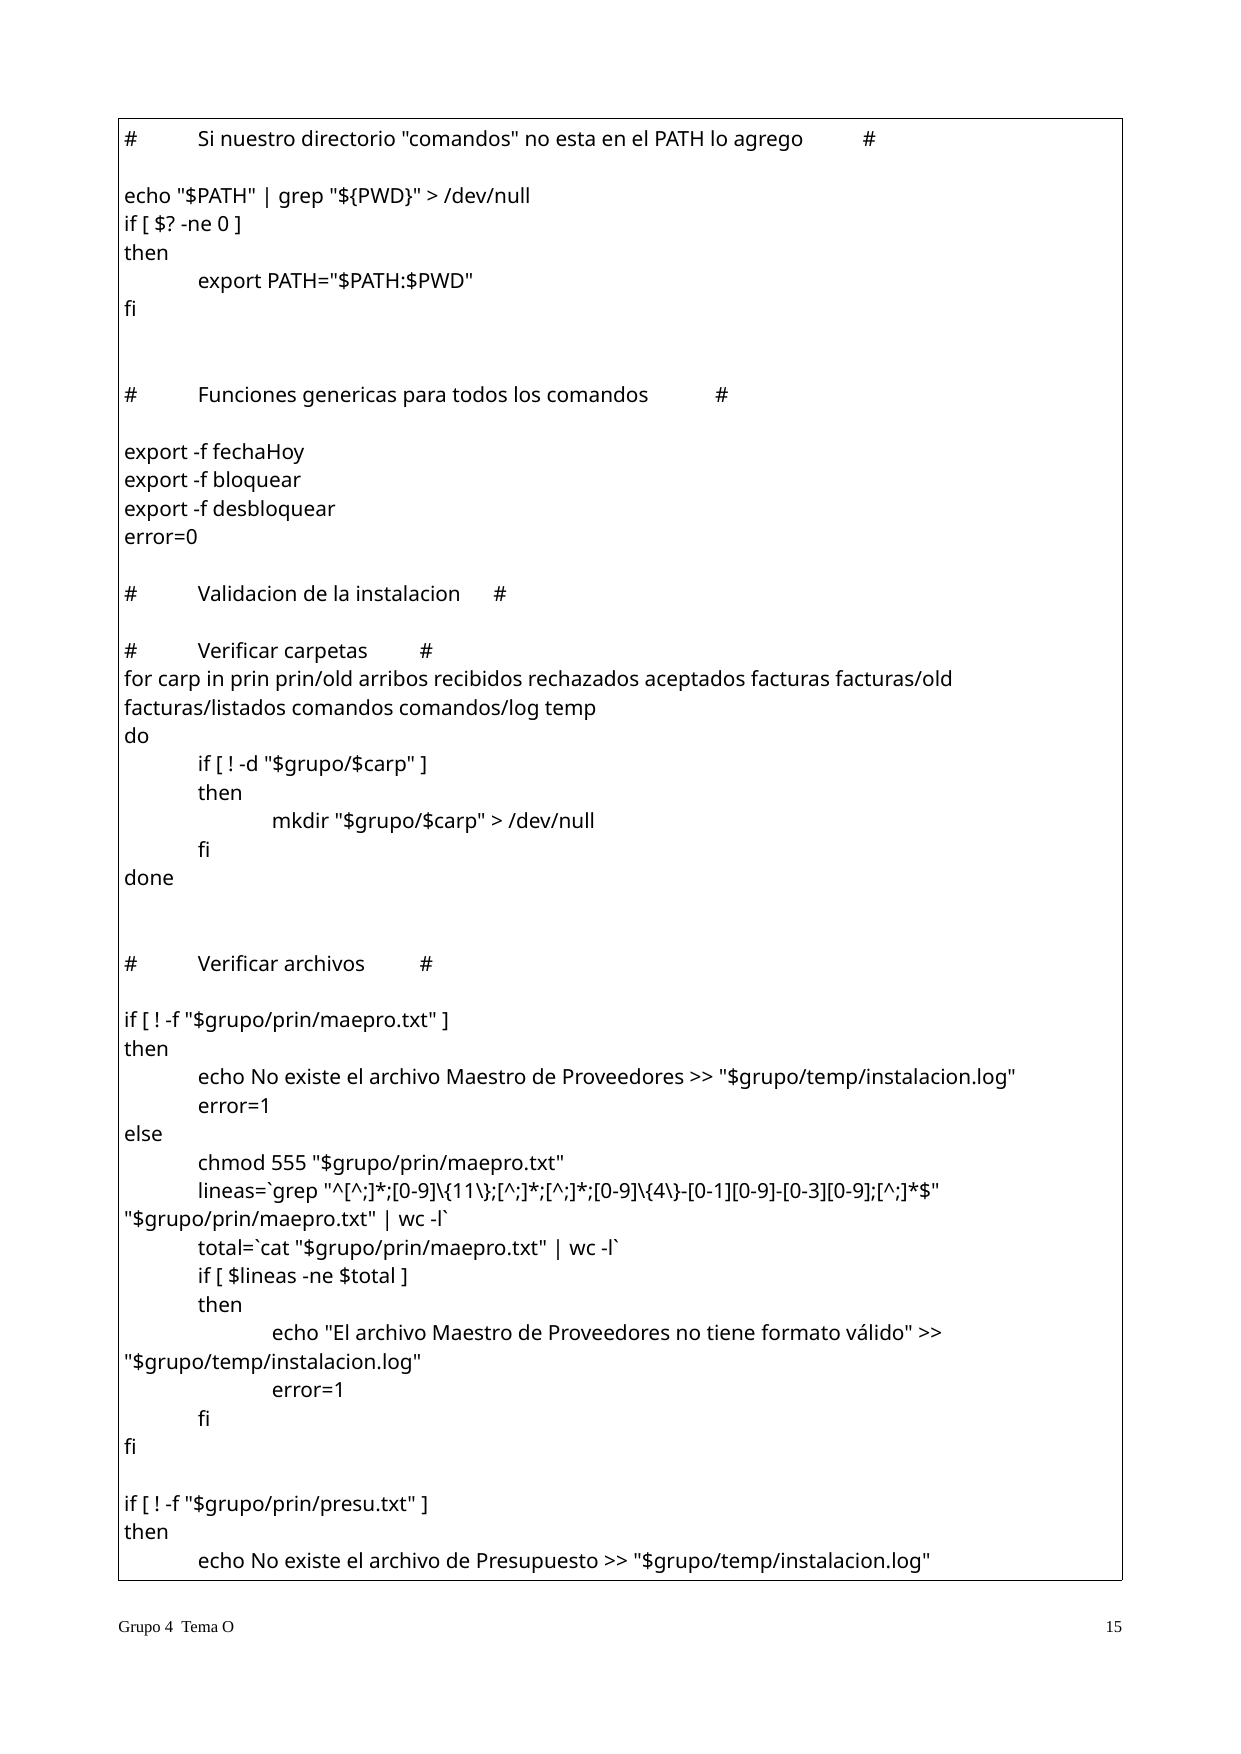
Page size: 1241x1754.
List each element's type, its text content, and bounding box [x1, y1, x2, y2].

table_header # Si nuestro directorio "comandos" no esta en el PATH lo agrego # echo "$PATH" | grep "${PWD}" > /dev/null if [ $? -ne 0 ] then export PATH="$PATH:$PWD" fi # Funciones genericas para todos los comandos # export -f fechaHoy export -f bloquear export -f desbloquear error=0 # Validacion de la instalacion # # Verificar carpetas # for carp in prin prin/old arribos recibidos rechazados aceptados facturas facturas/old facturas/listados comandos comandos/log temp do if [ ! -d "$grupo/$carp" ] then mkdir "$grupo/$carp" > /dev/null fi done # Verificar archivos # if [ ! -f "$grupo/prin/maepro.txt" ] then echo No existe el archivo Maestro de Proveedores >> "$grupo/temp/instalacion.log" error=1 else chmod 555 "$grupo/prin/maepro.txt" lineas=`grep "^[^;]*;[0-9]\{11\};[^;]*;[^;]*;[0-9]\{4\}-[0-1][0-9]-[0-3][0-9];[^;]*$" "$grupo/prin/maepro.txt" | wc -l` total=`cat "$grupo/prin/maepro.txt" | wc -l` if [ $lineas -ne $total ] then echo "El archivo Maestro de Proveedores no tiene formato válido" >> "$grupo/temp/instalacion.log" error=1 fi fi if [ ! -f "$grupo/prin/presu.txt" ] then echo No existe el archivo de Presupuesto >> "$grupo/temp/instalacion.log" [119, 119, 1122, 1580]
